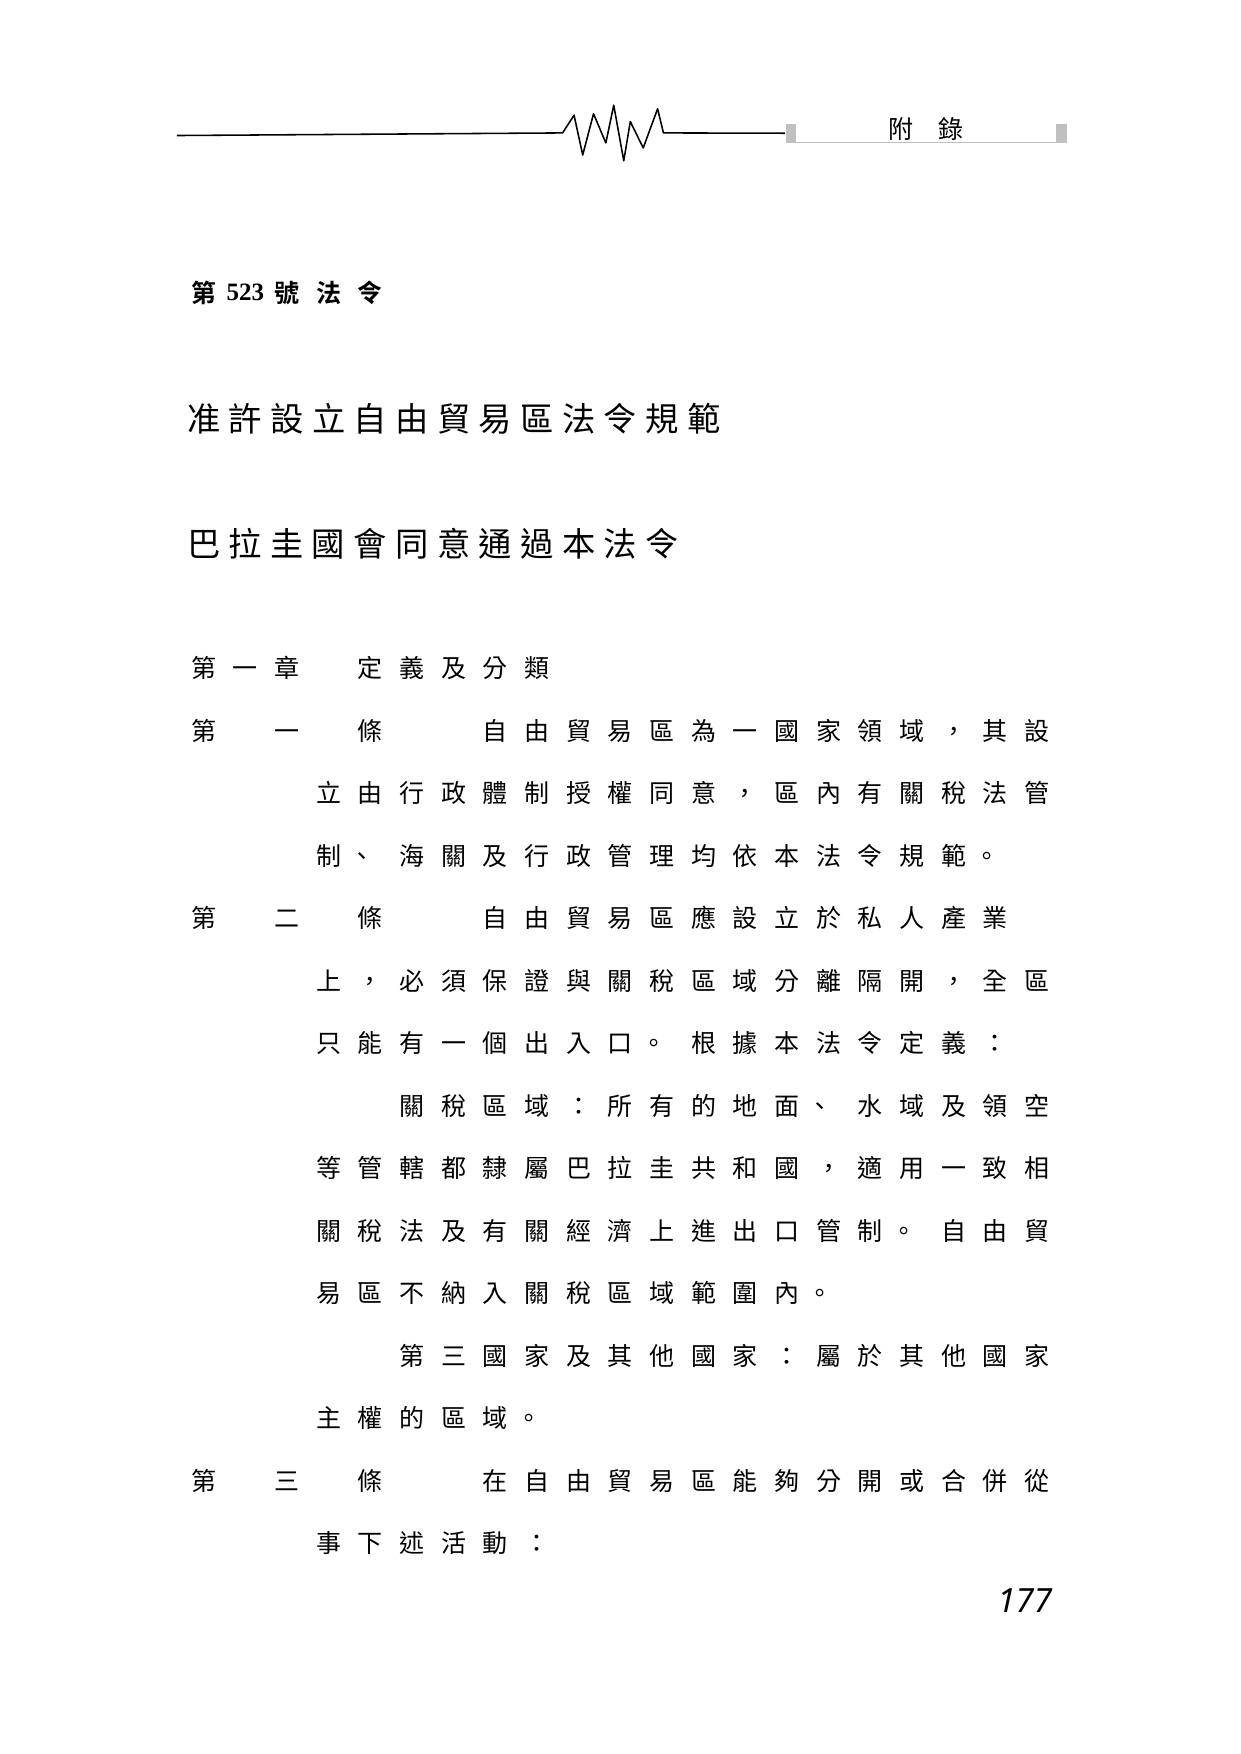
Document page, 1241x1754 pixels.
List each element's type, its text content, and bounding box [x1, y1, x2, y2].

text 第一章 定義及分類 [183, 625, 1058, 688]
text 關稅區域：所有的地面、水域及領空等管轄都隸屬巴拉圭共和國，適用一致相關稅法及有關經濟上進出口管制。自由貿易區不納入關稅區域範圍內。 [306, 1063, 1058, 1313]
text 第 一 條 自由貿易區為一國家領域，其設立由行政體制授權同意，區內有關稅法管制、海關及行政管理均依本法令規範。 [183, 688, 1058, 875]
text 第523號法令 [183, 250, 1058, 313]
text 准許設立自由貿易區法令規範 [183, 375, 1058, 438]
text 巴拉圭國會同意通過本法令 [183, 500, 1058, 563]
text 第 三 條 在自由貿易區能夠分開或合併從事下述活動： [183, 1438, 1058, 1563]
text 第三國家及其他國家：屬於其他國家主權的區域。 [306, 1313, 1058, 1438]
text 第 二 條 自由貿易區應設立於私人產業上，必須保證與關稅區域分離隔開，全區只能有一個出入口。根據本法令定義： [183, 875, 1058, 1063]
